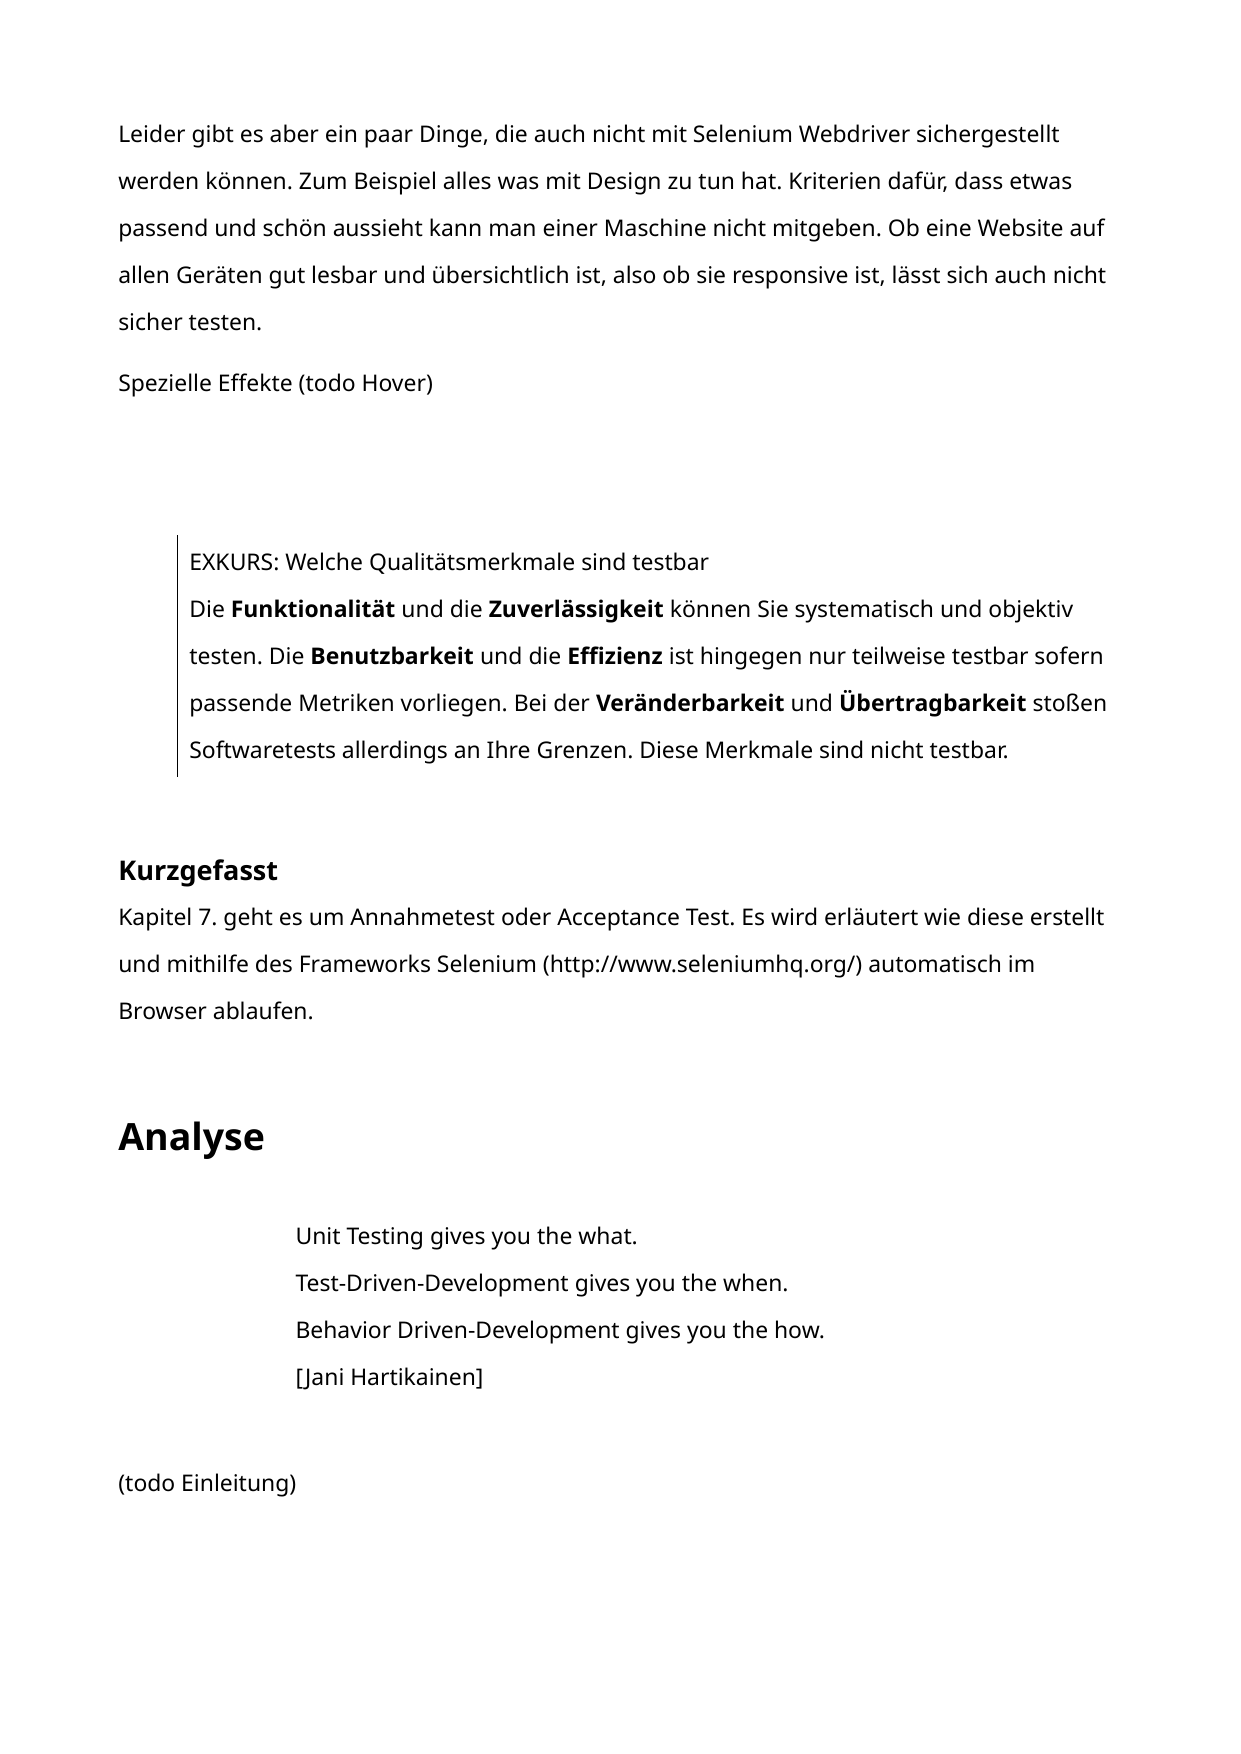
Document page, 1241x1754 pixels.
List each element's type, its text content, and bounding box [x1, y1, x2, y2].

text Spezielle Effekte (todo Hover) [118, 367, 1122, 398]
text Leider gibt es aber ein paar Dinge, die auch nicht mit Selenium Webdriver sichergestellt werden können. Zum Beispiel alles was mit Design zu tun hat. Kriterien dafür, dass etwas passend und schön aussieht kann man einer Maschine nicht mitgeben. Ob eine Website auf allen Geräten gut lesbar und übersichtlich ist, also ob sie responsive ist, lässt sich auch nicht sicher testen. [118, 118, 1122, 337]
text Kapitel 7. geht es um Annahmetest oder Acceptance Test. Es wird erläutert wie diese erstellt und mithilfe des Frameworks Selenium (http://www.seleniumhq.org/) automatisch im Browser ablaufen. [118, 901, 1122, 1026]
text EXKURS: Welche Qualitätsmerkmale sind testbar Die Funktionalität und die Zuverlässigkeit können Sie systematisch und objektiv testen. Die Benutzbarkeit und die Effizienz ist hingegen nur teilweise testbar sofern passende Metriken vorliegen. Bei der Veränderbarkeit und Übertragbarkeit stoßen Softwaretests allerdings an Ihre Grenzen. Diese Merkmale sind nicht testbar. [177, 534, 1122, 777]
subtitle Analyse [118, 1110, 1122, 1161]
text (todo Einleitung) [118, 1466, 1122, 1498]
subtitle Kurzgefasst [118, 851, 1122, 888]
text Unit Testing gives you the what. Test-Driven-Development gives you the when. Behavior Driven-Development gives you the how. [Jani Hartikainen] [295, 1220, 1122, 1392]
